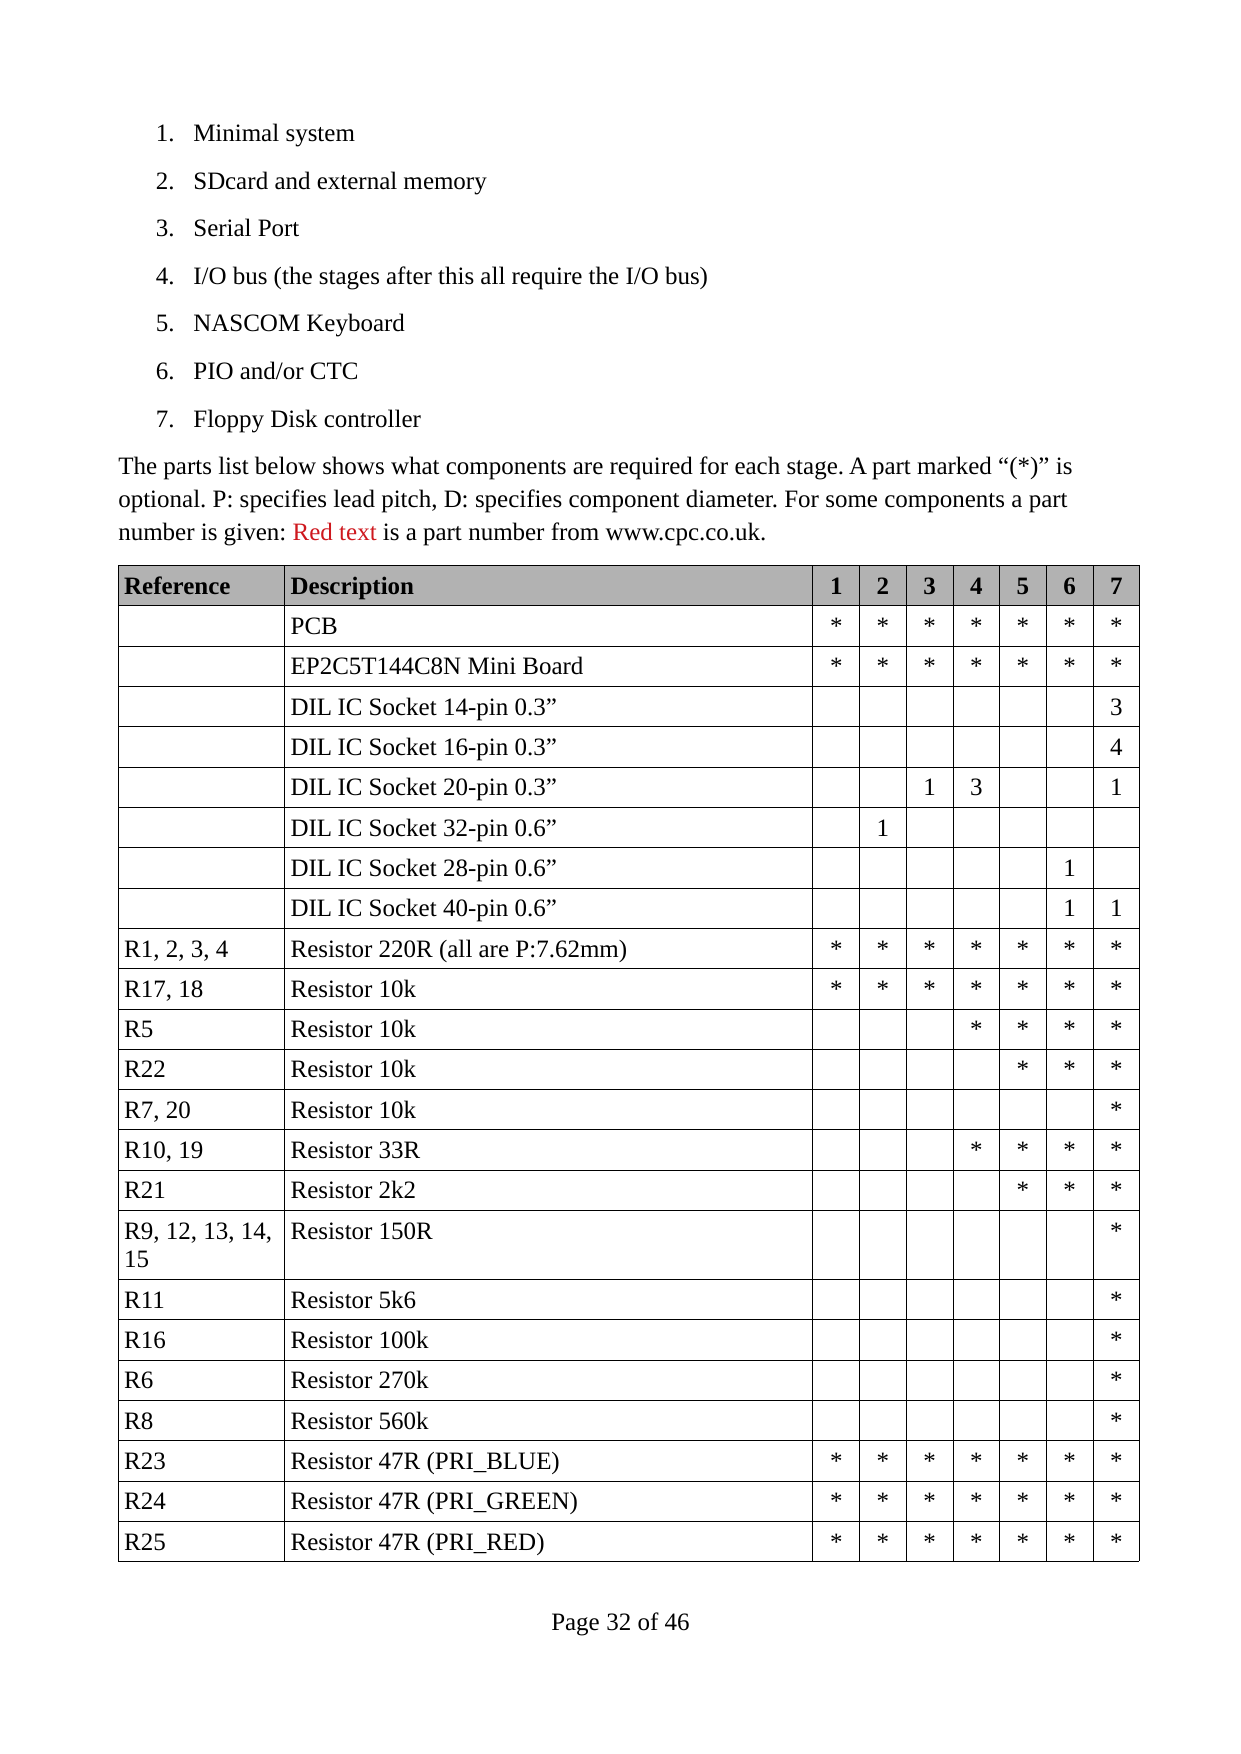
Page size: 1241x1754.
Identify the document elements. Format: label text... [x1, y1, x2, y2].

table_cell * [1094, 1171, 1139, 1210]
table_cell * [860, 1522, 906, 1561]
table_cell Resistor 220R (all are P:7.62mm) [285, 929, 812, 968]
table_cell * [1047, 1050, 1093, 1089]
table_cell * [1094, 1441, 1139, 1481]
table_cell [813, 1130, 859, 1170]
table_cell * [1094, 1211, 1139, 1279]
table_cell [860, 889, 906, 928]
table_cell * [1000, 1130, 1046, 1170]
table_cell [119, 687, 284, 726]
table_cell [954, 889, 999, 928]
table_cell R8 [119, 1401, 284, 1440]
table_cell R22 [119, 1050, 284, 1089]
table_cell R7, 20 [119, 1090, 284, 1129]
table_cell [1047, 1211, 1093, 1279]
table_cell DIL IC Socket 16-pin 0.3” [285, 727, 812, 767]
table_cell [813, 889, 859, 928]
table_cell DIL IC Socket 20-pin 0.3” [285, 768, 812, 807]
table_cell [907, 1010, 953, 1049]
table_cell Resistor 33R [285, 1130, 812, 1170]
table_cell * [1047, 1171, 1093, 1210]
table_header 3 [907, 566, 953, 605]
table_cell * [1047, 1522, 1093, 1561]
table_cell Resistor 10k [285, 969, 812, 1008]
table_cell R5 [119, 1010, 284, 1049]
table_cell * [1047, 1482, 1093, 1521]
table_cell * [907, 929, 953, 968]
table_cell * [1094, 606, 1139, 646]
list Floppy Disk controller [156, 404, 1122, 432]
table_cell Resistor 5k6 [285, 1280, 812, 1319]
table_cell * [1000, 606, 1046, 646]
table_cell * [1000, 1441, 1046, 1481]
table_cell * [907, 1482, 953, 1521]
table_cell [954, 848, 999, 887]
table_cell [907, 1090, 953, 1129]
table_cell [119, 808, 284, 847]
table_header 4 [954, 566, 999, 605]
table_cell * [813, 969, 859, 1008]
table_cell 3 [954, 768, 999, 807]
table_cell [860, 1171, 906, 1210]
table_cell [954, 1171, 999, 1210]
list Minimal system [156, 118, 1122, 147]
table_cell * [907, 1522, 953, 1561]
table_cell * [1094, 1361, 1139, 1400]
table_cell Resistor 10k [285, 1010, 812, 1049]
table_cell R17, 18 [119, 969, 284, 1008]
table_cell R1, 2, 3, 4 [119, 929, 284, 968]
table_cell * [954, 1441, 999, 1481]
table_cell [1094, 808, 1139, 847]
table_cell [907, 1211, 953, 1279]
table_cell 1 [1047, 889, 1093, 928]
table_cell [813, 1211, 859, 1279]
table_cell [907, 1171, 953, 1210]
table_cell * [907, 606, 953, 646]
table_cell [119, 606, 284, 646]
table_cell * [1094, 1090, 1139, 1129]
table_cell 1 [1094, 768, 1139, 807]
table_cell Resistor 2k2 [285, 1171, 812, 1210]
table_cell * [1047, 929, 1093, 968]
table_cell * [1000, 1010, 1046, 1049]
table_cell * [1094, 1482, 1139, 1521]
table_cell * [954, 1010, 999, 1049]
table_cell [1047, 727, 1093, 767]
table_cell R9, 12, 13, 14, 15 [119, 1211, 284, 1279]
table_cell [813, 808, 859, 847]
table_cell * [813, 929, 859, 968]
table_cell [1047, 687, 1093, 726]
table_cell [907, 1050, 953, 1089]
table_cell [813, 1280, 859, 1319]
table_cell * [813, 1441, 859, 1481]
table_cell * [813, 1482, 859, 1521]
table_cell [1047, 808, 1093, 847]
table_cell [860, 1320, 906, 1360]
table_cell [813, 1171, 859, 1210]
table_cell * [954, 647, 999, 686]
table_cell [954, 1211, 999, 1279]
table_cell [860, 687, 906, 726]
table_cell [954, 727, 999, 767]
table_cell [907, 889, 953, 928]
table_cell * [907, 647, 953, 686]
table_cell [119, 848, 284, 887]
table_cell * [954, 1130, 999, 1170]
table_cell [907, 1280, 953, 1319]
table_header 2 [860, 566, 906, 605]
table_cell R16 [119, 1320, 284, 1360]
table_cell * [907, 969, 953, 1008]
table_cell [813, 1050, 859, 1089]
table_cell * [907, 1441, 953, 1481]
table_cell * [1000, 1171, 1046, 1210]
table_cell 3 [1094, 687, 1139, 726]
table_cell [813, 1401, 859, 1440]
table_cell * [1000, 1482, 1046, 1521]
table_cell * [1047, 606, 1093, 646]
table_cell * [1094, 969, 1139, 1008]
table_cell * [813, 1522, 859, 1561]
table_cell * [954, 1522, 999, 1561]
table_cell [954, 1280, 999, 1319]
table_cell Resistor 270k [285, 1361, 812, 1400]
table_cell [1047, 768, 1093, 807]
table_cell [860, 727, 906, 767]
table_cell * [1047, 969, 1093, 1008]
table_cell [860, 848, 906, 887]
table_header 5 [1000, 566, 1046, 605]
table_cell * [1094, 1522, 1139, 1561]
table_cell [954, 808, 999, 847]
table_cell DIL IC Socket 32-pin 0.6” [285, 808, 812, 847]
list NASCOM Keyboard [156, 308, 1122, 337]
table_header 1 [813, 566, 859, 605]
table_cell 1 [907, 768, 953, 807]
table_cell * [1000, 1050, 1046, 1089]
table_cell [1000, 1280, 1046, 1319]
table_cell Resistor 47R (PRI_BLUE) [285, 1441, 812, 1481]
table_cell DIL IC Socket 40-pin 0.6” [285, 889, 812, 928]
table_cell Resistor 10k [285, 1050, 812, 1089]
table_cell [860, 1130, 906, 1170]
table_cell [954, 1050, 999, 1089]
table_cell * [860, 1482, 906, 1521]
table_cell [1000, 768, 1046, 807]
table_cell [813, 727, 859, 767]
table_cell Resistor 10k [285, 1090, 812, 1129]
table_cell Resistor 47R (PRI_GREEN) [285, 1482, 812, 1521]
table_cell [907, 808, 953, 847]
table_header Reference [119, 566, 284, 605]
table_cell * [954, 1482, 999, 1521]
table_cell * [1094, 1010, 1139, 1049]
table_cell R11 [119, 1280, 284, 1319]
list Serial Port [156, 213, 1122, 242]
table_cell [813, 768, 859, 807]
table_cell Resistor 560k [285, 1401, 812, 1440]
table_cell [907, 1320, 953, 1360]
table_cell [119, 647, 284, 686]
table_cell [907, 727, 953, 767]
table_cell [1000, 687, 1046, 726]
table_cell * [1047, 1441, 1093, 1481]
table_cell * [860, 929, 906, 968]
table_cell [813, 687, 859, 726]
table_cell [1047, 1361, 1093, 1400]
table_header 7 [1094, 566, 1139, 605]
table_cell [907, 848, 953, 887]
table_cell [860, 768, 906, 807]
table_header Description [285, 566, 812, 605]
table_cell [1000, 1361, 1046, 1400]
table_cell 1 [1094, 889, 1139, 928]
table_cell [813, 1090, 859, 1129]
table_cell [860, 1211, 906, 1279]
table_cell [1000, 1090, 1046, 1129]
table_cell [860, 1401, 906, 1440]
table_cell * [1000, 647, 1046, 686]
table_cell [954, 687, 999, 726]
table_cell [1000, 1401, 1046, 1440]
table_cell [813, 1320, 859, 1360]
table_cell [954, 1320, 999, 1360]
table_cell [813, 1010, 859, 1049]
table_cell R24 [119, 1482, 284, 1521]
table_cell PCB [285, 606, 812, 646]
table_cell R23 [119, 1441, 284, 1481]
table_cell * [1094, 1320, 1139, 1360]
table_cell * [1094, 1401, 1139, 1440]
table_cell [119, 768, 284, 807]
table_cell [860, 1010, 906, 1049]
table_cell * [1094, 929, 1139, 968]
table_cell [860, 1361, 906, 1400]
table_cell * [860, 1441, 906, 1481]
table_cell [119, 889, 284, 928]
list PIO and/or CTC [156, 356, 1122, 385]
table_cell * [1047, 1010, 1093, 1049]
table_cell * [954, 929, 999, 968]
table_cell [1000, 848, 1046, 887]
table_cell [1094, 848, 1139, 887]
table_cell * [954, 969, 999, 1008]
table_cell R21 [119, 1171, 284, 1210]
list SDcard and external memory [156, 166, 1122, 194]
table_cell Resistor 150R [285, 1211, 812, 1279]
table_cell * [1000, 969, 1046, 1008]
table_cell * [1000, 929, 1046, 968]
table_cell * [1094, 1130, 1139, 1170]
table_cell * [954, 606, 999, 646]
table_cell [813, 848, 859, 887]
table_cell [907, 687, 953, 726]
table_cell * [1047, 647, 1093, 686]
table_header 6 [1047, 566, 1093, 605]
table_cell 4 [1094, 727, 1139, 767]
table_cell [954, 1401, 999, 1440]
table_cell [954, 1361, 999, 1400]
table_cell DIL IC Socket 28-pin 0.6” [285, 848, 812, 887]
table_cell [1047, 1320, 1093, 1360]
table_cell * [813, 647, 859, 686]
table_cell Resistor 47R (PRI_RED) [285, 1522, 812, 1561]
table_cell * [860, 606, 906, 646]
table_cell * [1094, 1280, 1139, 1319]
table_cell [907, 1401, 953, 1440]
table_cell [1000, 808, 1046, 847]
table_cell [1000, 727, 1046, 767]
table_cell [119, 727, 284, 767]
table_cell [1047, 1401, 1093, 1440]
table_cell [907, 1130, 953, 1170]
table_cell * [1094, 647, 1139, 686]
table_cell [860, 1090, 906, 1129]
table_cell [1000, 1320, 1046, 1360]
table_cell * [860, 969, 906, 1008]
table_cell 1 [860, 808, 906, 847]
table_cell [860, 1280, 906, 1319]
table_cell 1 [1047, 848, 1093, 887]
table_cell [860, 1050, 906, 1089]
table_cell [1047, 1090, 1093, 1129]
table_cell * [1094, 1050, 1139, 1089]
table_cell R6 [119, 1361, 284, 1400]
table_cell DIL IC Socket 14-pin 0.3” [285, 687, 812, 726]
text The parts list below shows what components are required for each stage. A part marked “(*)” is optional. P: specifies lead pitch, D: specifies component diameter. For some components a part number is given: Red text is a part number from www.cpc.co.uk. [118, 451, 1122, 546]
list I/O bus (the stages after this all require the I/O bus) [156, 261, 1122, 290]
table_cell [813, 1361, 859, 1400]
table_cell [1047, 1280, 1093, 1319]
table_cell * [1000, 1522, 1046, 1561]
table_cell [954, 1090, 999, 1129]
table_cell * [813, 606, 859, 646]
table_cell * [1047, 1130, 1093, 1170]
table_cell [907, 1361, 953, 1400]
table_cell [1000, 1211, 1046, 1279]
table_cell [1000, 889, 1046, 928]
table_cell R10, 19 [119, 1130, 284, 1170]
table_cell Resistor 100k [285, 1320, 812, 1360]
table_cell EP2C5T144C8N Mini Board [285, 647, 812, 686]
table_cell * [860, 647, 906, 686]
table_cell R25 [119, 1522, 284, 1561]
